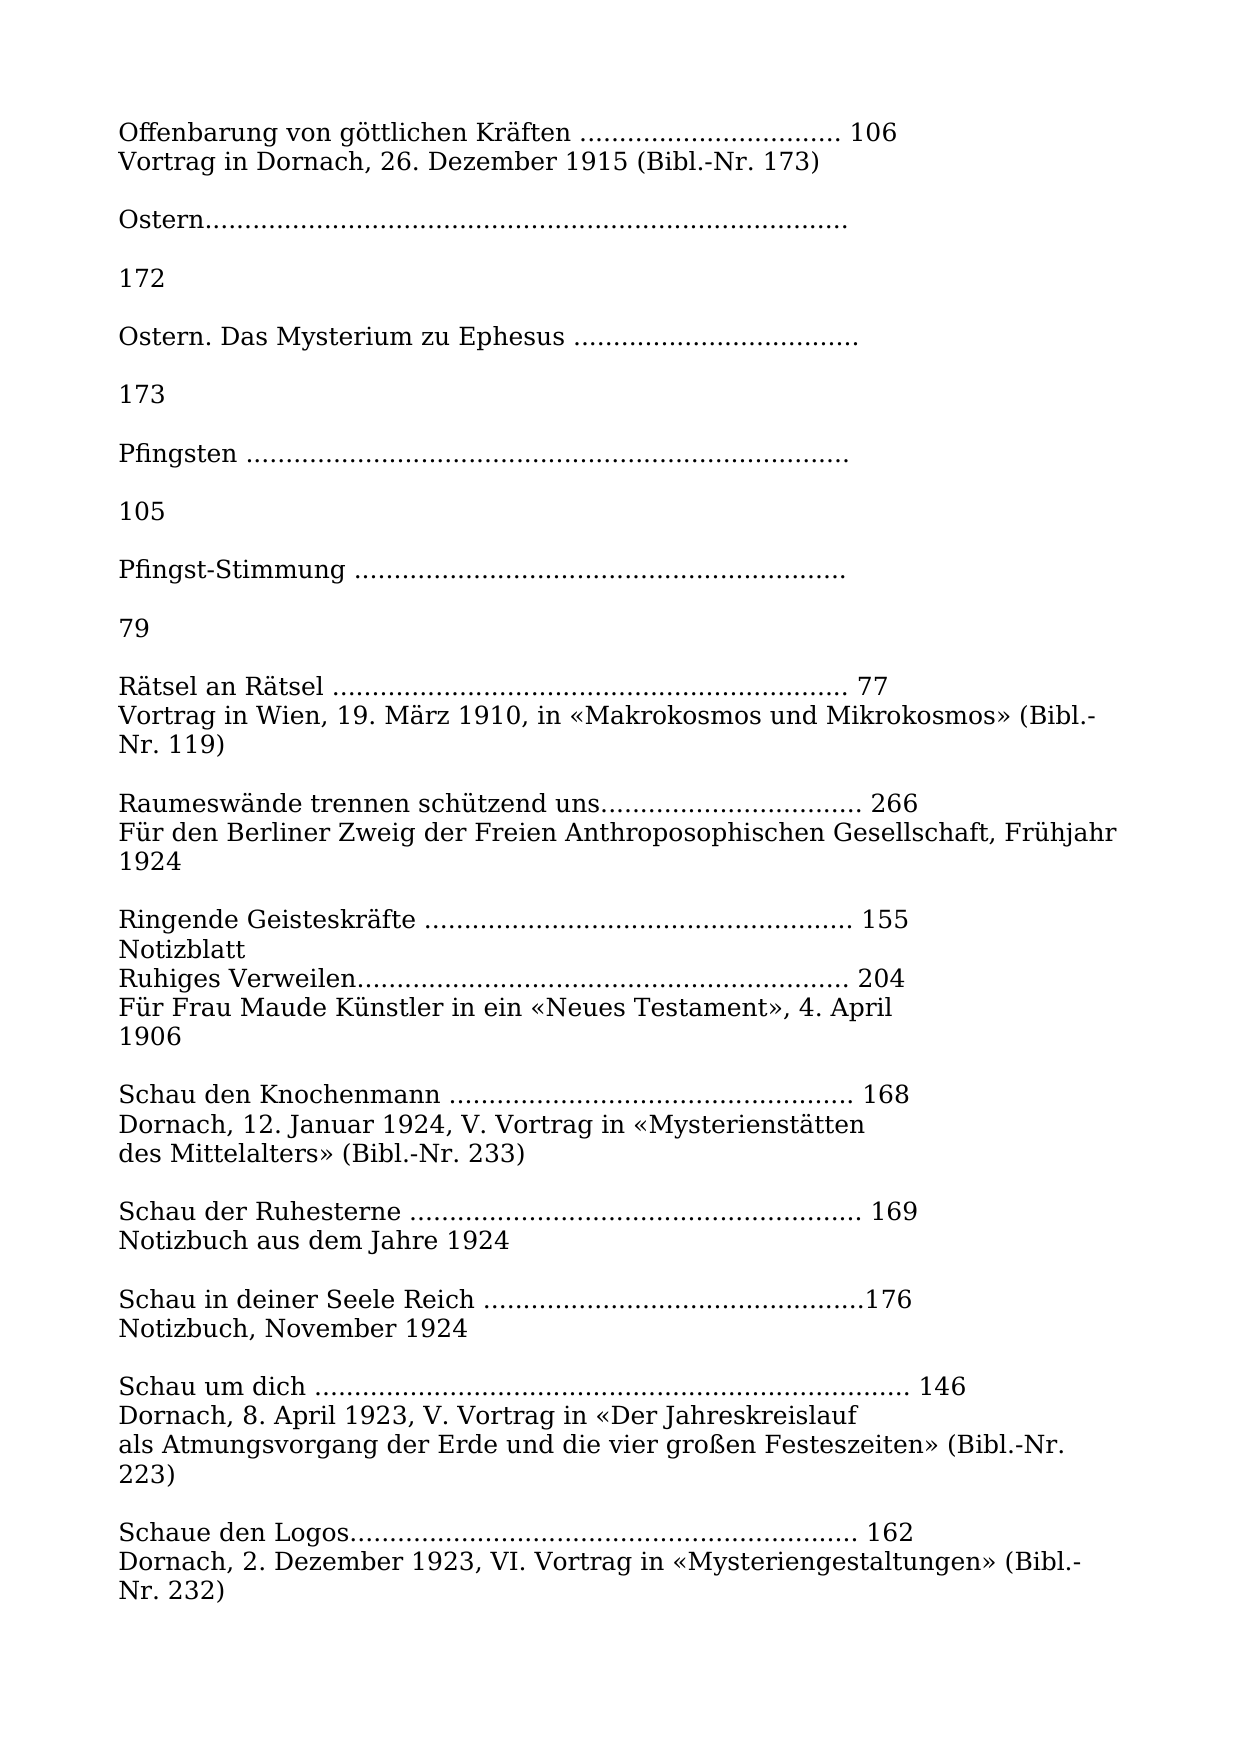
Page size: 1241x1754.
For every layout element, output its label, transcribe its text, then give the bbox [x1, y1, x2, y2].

text Schau den Knochenmann ................................................... 168 [118, 1081, 1122, 1110]
text Pfingsten ............................................................................ [118, 439, 1122, 468]
text Rätsel an Rätsel ................................................................. 77 [118, 672, 1122, 701]
text Dornach, 8. April 1923, V. Vortrag in «Der Jahreskreislauf [118, 1401, 1122, 1431]
text 172 [118, 264, 1122, 293]
text Dornach, 2. Dezember 1923, VI. Vortrag in «Mysteriengestaltungen» (Bibl.-Nr. 232) [118, 1547, 1122, 1606]
text des Mittelalters» (Bibl.-Nr. 233) [118, 1139, 1122, 1168]
text Schau der Ruhesterne ......................................................... 169 [118, 1197, 1122, 1226]
text Ruhiges Verweilen.............................................................. 204 [118, 964, 1122, 993]
text Ostern................................................................................. [118, 206, 1122, 235]
text Pfingst-Stimmung .............................................................. [118, 556, 1122, 585]
text Schaue den Logos................................................................ 162 [118, 1518, 1122, 1547]
text 79 [118, 614, 1122, 643]
text Ostern. Das Mysterium zu Ephesus .................................... [118, 322, 1122, 351]
text als Atmungsvorgang der Erde und die vier großen Festeszeiten» (Bibl.-Nr. 223) [118, 1431, 1122, 1489]
text Vortrag in Wien, 19. März 1910, in «Makrokosmos und Mikrokosmos» (Bibl.-Nr. 119) [118, 701, 1122, 760]
text Notizbuch aus dem Jahre 1924 [118, 1226, 1122, 1256]
text Notizblatt [118, 935, 1122, 964]
text Raumeswände trennen schützend uns................................. 266 [118, 789, 1122, 818]
text Schau um dich ........................................................................... 146 [118, 1372, 1122, 1401]
text Für Frau Maude Künstler in ein «Neues Testament», 4. April [118, 993, 1122, 1022]
text Offenbarung von göttlichen Kräften ................................. 106 [118, 118, 1122, 147]
text 173 [118, 381, 1122, 410]
text Schau in deiner Seele Reich ................................................176 [118, 1285, 1122, 1314]
text Ringende Geisteskräfte ...................................................... 155 [118, 906, 1122, 935]
text 105 [118, 497, 1122, 526]
text Für den Berliner Zweig der Freien Anthroposophischen Gesellschaft, Frühjahr 1924 [118, 818, 1122, 876]
text Dornach, 12. Januar 1924, V. Vortrag in «Mysterienstätten [118, 1110, 1122, 1139]
text 1906 [118, 1022, 1122, 1051]
text Notizbuch, November 1924 [118, 1314, 1122, 1343]
text Vortrag in Dornach, 26. Dezember 1915 (Bibl.-Nr. 173) [118, 147, 1122, 176]
